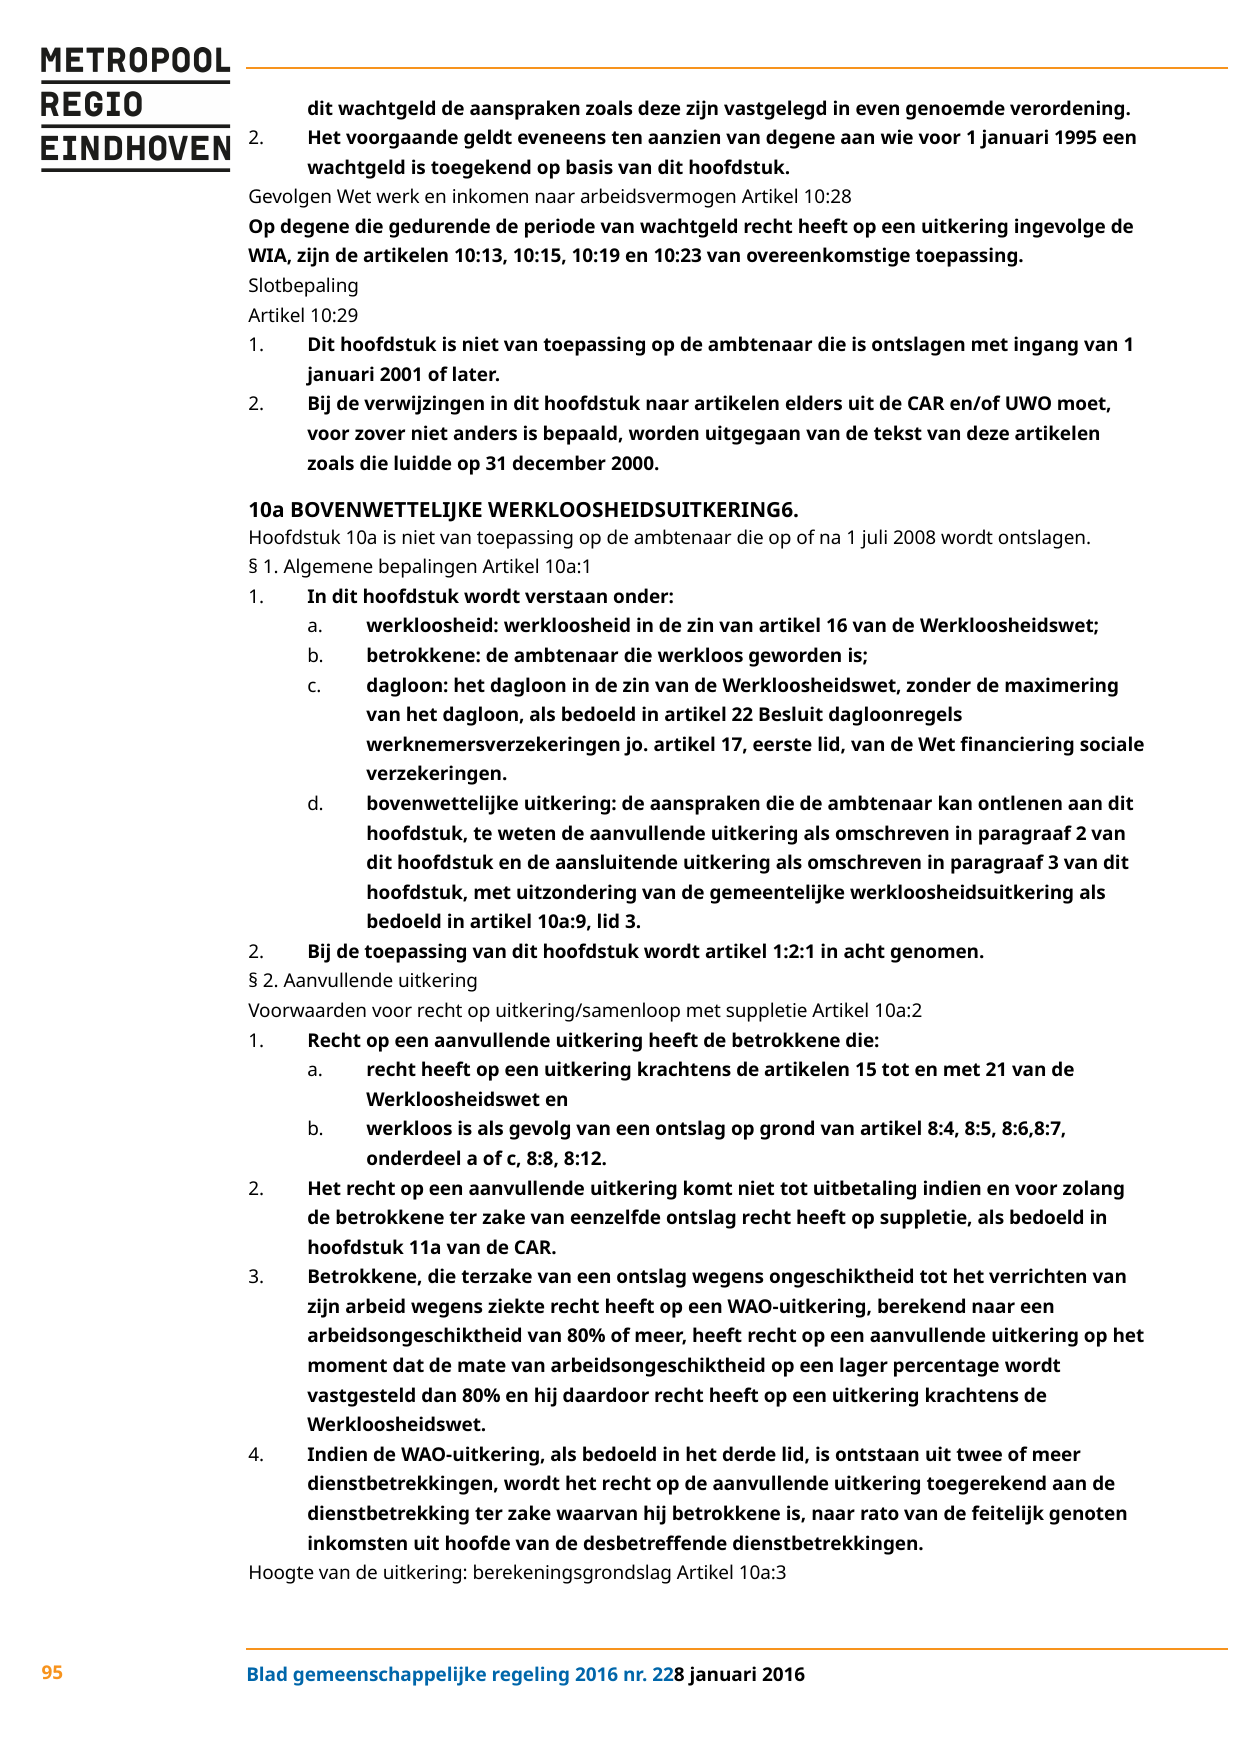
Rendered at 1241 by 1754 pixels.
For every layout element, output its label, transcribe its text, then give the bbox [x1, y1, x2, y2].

text Voorwaarden voor recht op uitkering/samenloop met suppletie Artikel 10a:2 [248, 997, 1152, 1023]
text Hoogte van de uitkering: berekeningsgrondslag Artikel 10a:3 [248, 1559, 1152, 1585]
list Dit hoofdstuk is niet van toepassing op de ambtenaar die is ontslagen met ingang van 1 januari 2001 of later. [248, 331, 1152, 387]
list Bij de toepassing van dit hoofdstuk wordt artikel 1:2:1 in acht genomen. [248, 938, 1152, 964]
list In dit hoofdstuk wordt verstaan onder: [248, 583, 1152, 609]
text § 2. Aanvullende uitkering [248, 968, 1152, 993]
list bovenwettelijke uitkering: de aanspraken die de ambtenaar kan ontlenen aan dit hoofdstuk, te weten de aanvullende uitkering als omschreven in paragraaf 2 van dit hoofdstuk en de aansluitende uitkering als omschreven in paragraaf 3 van dit hoofdstuk, met uitzondering van de gemeentelijke werkloosheidsuitkering als bedoeld in artikel 10a:9, lid 3. [307, 790, 1152, 934]
list werkloos is als gevolg van een ontslag op grond van artikel 8:4, 8:5, 8:6,8:7, onderdeel a of c, 8:8, 8:12. [307, 1116, 1152, 1171]
text Gevolgen Wet werk en inkomen naar arbeidsvermogen Artikel 10:28 [248, 183, 1152, 209]
list Betrokkene, die terzake van een ontslag wegens ongeschiktheid tot het verrichten van zijn arbeid wegens ziekte recht heeft op een WAO-uitkering, berekend naar een arbeidsongeschiktheid van 80% of meer, heeft recht op een aanvullende uitkering op het moment dat de mate van arbeidsongeschiktheid op een lager percentage wordt vastgesteld dan 80% en hij daardoor recht heeft op een uitkering krachtens de Werkloosheidswet. [248, 1263, 1152, 1437]
list werkloosheid: werkloosheid in de zin van artikel 16 van de Werkloosheidswet; [307, 613, 1152, 638]
list recht heeft op een uitkering krachtens de artikelen 15 tot en met 21 van de Werkloosheidswet en [307, 1056, 1152, 1112]
text Artikel 10:29 [248, 302, 1152, 328]
list dit wachtgeld de aanspraken zoals deze zijn vastgelegd in even genoemde verordening. [248, 95, 1152, 121]
list Indien de WAO-uitkering, als bedoeld in het derde lid, is ontstaan uit twee of meer dienstbetrekkingen, wordt het recht op de aanvullende uitkering toegerekend aan de dienstbetrekking ter zake waarvan hij betrokkene is, naar rato van de feitelijk genoten inkomsten uit hoofde van de desbetreffende dienstbetrekkingen. [248, 1441, 1152, 1555]
list Bij de verwijzingen in dit hoofdstuk naar artikelen elders uit de CAR en/of UWO moet, voor zover niet anders is bepaald, worden uitgegaan van de tekst van deze artikelen zoals die luidde op 31 december 2000. [248, 391, 1152, 476]
list betrokkene: de ambtenaar die werkloos geworden is; [307, 642, 1152, 668]
text § 1. Algemene bepalingen Artikel 10a:1 [248, 553, 1152, 579]
text Op degene die gedurende de periode van wachtgeld recht heeft op een uitkering ingevolge de WIA, zijn de artikelen 10:13, 10:15, 10:19 en 10:23 van overeenkomstige toepassing. [248, 213, 1152, 268]
picture [41, 47, 231, 172]
text Slotbepaling [248, 272, 1152, 298]
text 10a BOVENWETTELIJKE WERKLOOSHEIDSUITKERING6. [248, 495, 1152, 524]
list Het voorgaande geldt eveneens ten aanzien van degene aan wie voor 1 januari 1995 een wachtgeld is toegekend op basis van dit hoofdstuk. [248, 124, 1152, 180]
list dagloon: het dagloon in de zin van de Werkloosheidswet, zonder de maximering van het dagloon, als bedoeld in artikel 22 Besluit dagloonregels werknemersverzekeringen jo. artikel 17, eerste lid, van de Wet financiering sociale verzekeringen. [307, 672, 1152, 786]
list Recht op een aanvullende uitkering heeft de betrokkene die: [248, 1027, 1152, 1052]
list Het recht op een aanvullende uitkering komt niet tot uitbetaling indien en voor zolang de betrokkene ter zake van eenzelfde ontslag recht heeft op suppletie, als bedoeld in hoofdstuk 11a van de CAR. [248, 1175, 1152, 1259]
text Hoofdstuk 10a is niet van toepassing op de ambtenaar die op of na 1 juli 2008 wordt ontslagen. [248, 524, 1152, 549]
